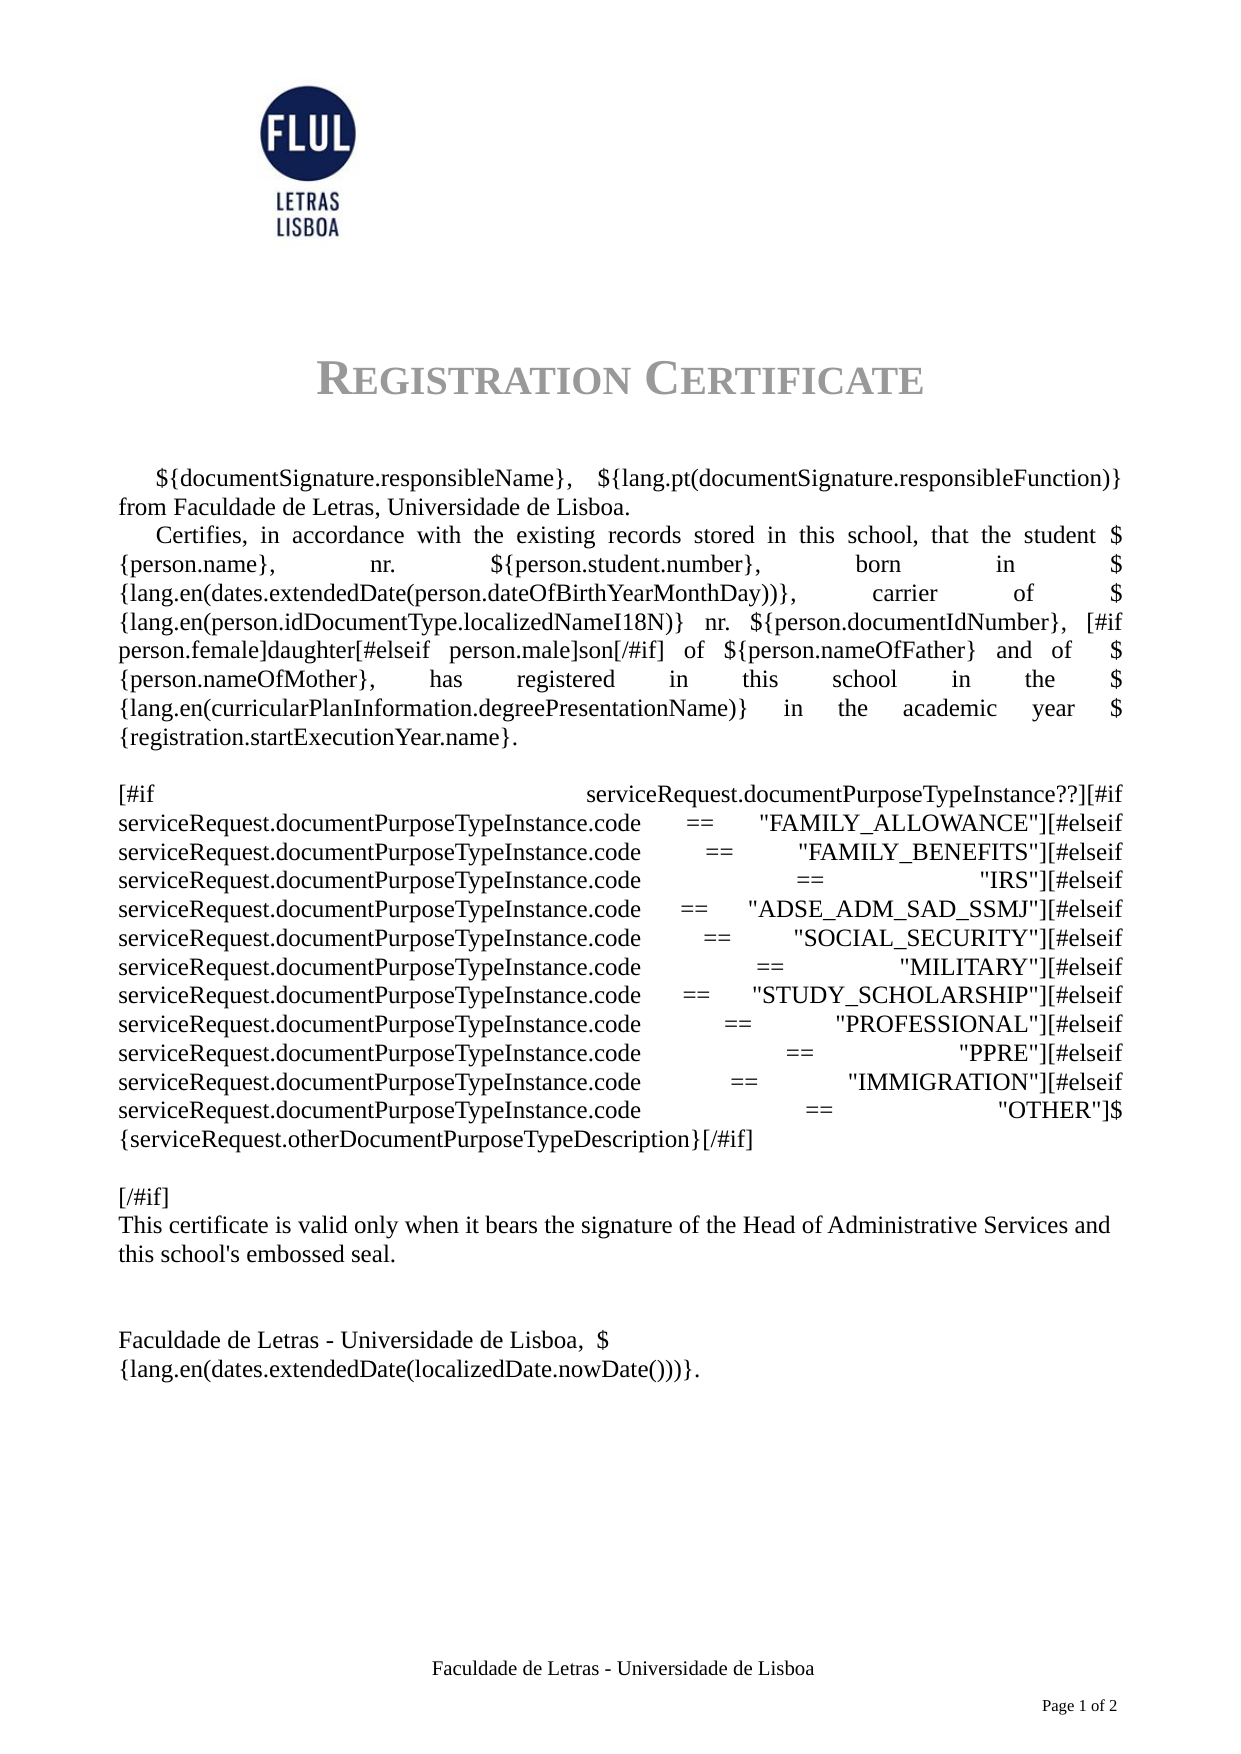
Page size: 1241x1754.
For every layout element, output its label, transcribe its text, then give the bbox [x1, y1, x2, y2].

text Certifies, in accordance with the existing records stored in this school, that the student ${person.name}, nr. ${person.student.number}, born in ${lang.en(dates.extendedDate(person.dateOfBirthYearMonthDay))}, carrier of ${lang.en(person.idDocumentType.localizedNameI18N)} nr. ${person.documentIdNumber}, [#if person.female]daughter[#elseif person.male]son[/#if] of ${person.nameOfFather} and of ${person.nameOfMother}, has registered in this school in the ${lang.en(curricularPlanInformation.degreePresentationName)} in the academic year ${registration.startExecutionYear.name}. [118, 521, 1122, 751]
text [#if serviceRequest.documentPurposeTypeInstance??][#if serviceRequest.documentPurposeTypeInstance.code == "FAMILY_ALLOWANCE"][#elseif serviceRequest.documentPurposeTypeInstance.code == "FAMILY_BENEFITS"][#elseif serviceRequest.documentPurposeTypeInstance.code == "IRS"][#elseif serviceRequest.documentPurposeTypeInstance.code == "ADSE_ADM_SAD_SSMJ"][#elseif serviceRequest.documentPurposeTypeInstance.code == "SOCIAL_SECURITY"][#elseif serviceRequest.documentPurposeTypeInstance.code == "MILITARY"][#elseif serviceRequest.documentPurposeTypeInstance.code == "STUDY_SCHOLARSHIP"][#elseif serviceRequest.documentPurposeTypeInstance.code == "PROFESSIONAL"][#elseif serviceRequest.documentPurposeTypeInstance.code == "PPRE"][#elseif serviceRequest.documentPurposeTypeInstance.code == "IMMIGRATION"][#elseif serviceRequest.documentPurposeTypeInstance.code == "OTHER"]${serviceRequest.otherDocumentPurposeTypeDescription}[/#if] [118, 779, 1122, 1153]
text [/#if] [118, 1182, 1122, 1211]
text Faculdade de Letras - Universidade de Lisboa, ${lang.en(dates.extendedDate(localizedDate.nowDate()))}. [118, 1326, 1122, 1383]
text This certificate is valid only when it bears the signature of the Head of Administrative Services and this school's embossed seal. [118, 1211, 1122, 1268]
text Registration Certificate [118, 348, 1122, 406]
picture [223, 78, 393, 248]
text ${documentSignature.responsibleName}, ${lang.pt(documentSignature.responsibleFunction)} from Faculdade de Letras, Universidade de Lisboa. [118, 463, 1122, 521]
